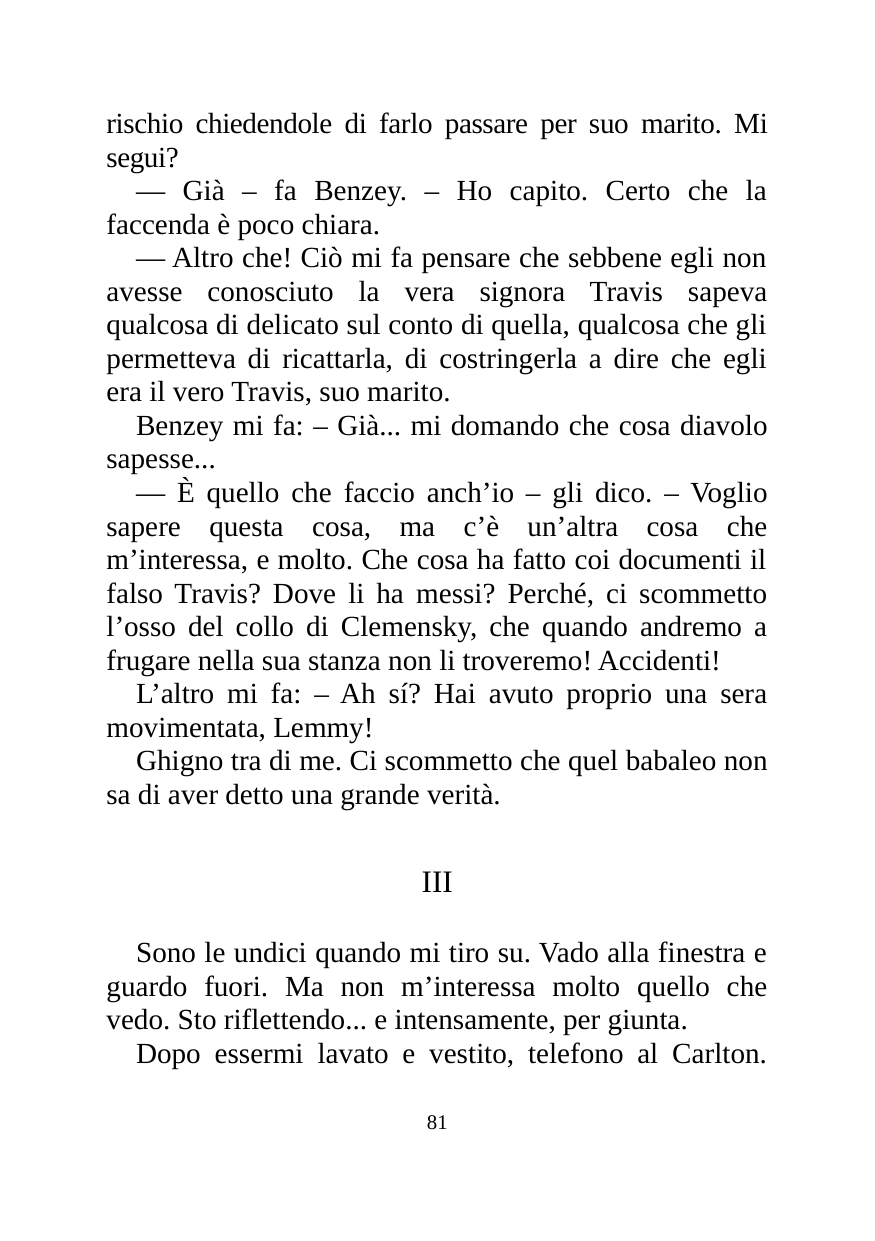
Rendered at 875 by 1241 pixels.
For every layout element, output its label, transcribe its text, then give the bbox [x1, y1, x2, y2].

subtitle III [106, 864, 768, 900]
text Benzey mi fa: – Già... mi domando che cosa diavolo sapesse... [106, 408, 768, 475]
text Sono le undici quando mi tiro su. Vado alla finestra e guardo fuori. Ma non m’interessa molto quello che vedo. Sto riflettendo... e intensamente, per giunta. [106, 935, 768, 1036]
text — Già – fa Benzey. – Ho capito. Certo che la faccenda è poco chiara. [106, 173, 768, 240]
text rischio chiedendole di farlo passare per suo marito. Mi segui? [106, 106, 768, 173]
text Ghigno tra di me. Ci scommetto che quel babaleo non sa di aver detto una grande verità. [106, 743, 768, 811]
text Dopo essermi lavato e vestito, telefono al Carlton. [106, 1036, 768, 1069]
text — È quello che faccio anch’io – gli dico. – Voglio sapere questa cosa, ma c’è un’altra cosa che m’interessa, e molto. Che cosa ha fatto coi documenti il falso Travis? Dove li ha messi? Perché, ci scommetto l’osso del collo di Clemensky, che quando andremo a frugare nella sua stanza non li troveremo! Accidenti! [106, 475, 768, 676]
text L’altro mi fa: – Ah sí? Hai avuto proprio una sera movimentata, Lemmy! [106, 676, 768, 743]
text — Altro che! Ciò mi fa pensare che sebbene egli non avesse conosciuto la vera signora Travis sapeva qualcosa di delicato sul conto di quella, qualcosa che gli permetteva di ricattarla, di costringerla a dire che egli era il vero Travis, suo marito. [106, 240, 768, 408]
